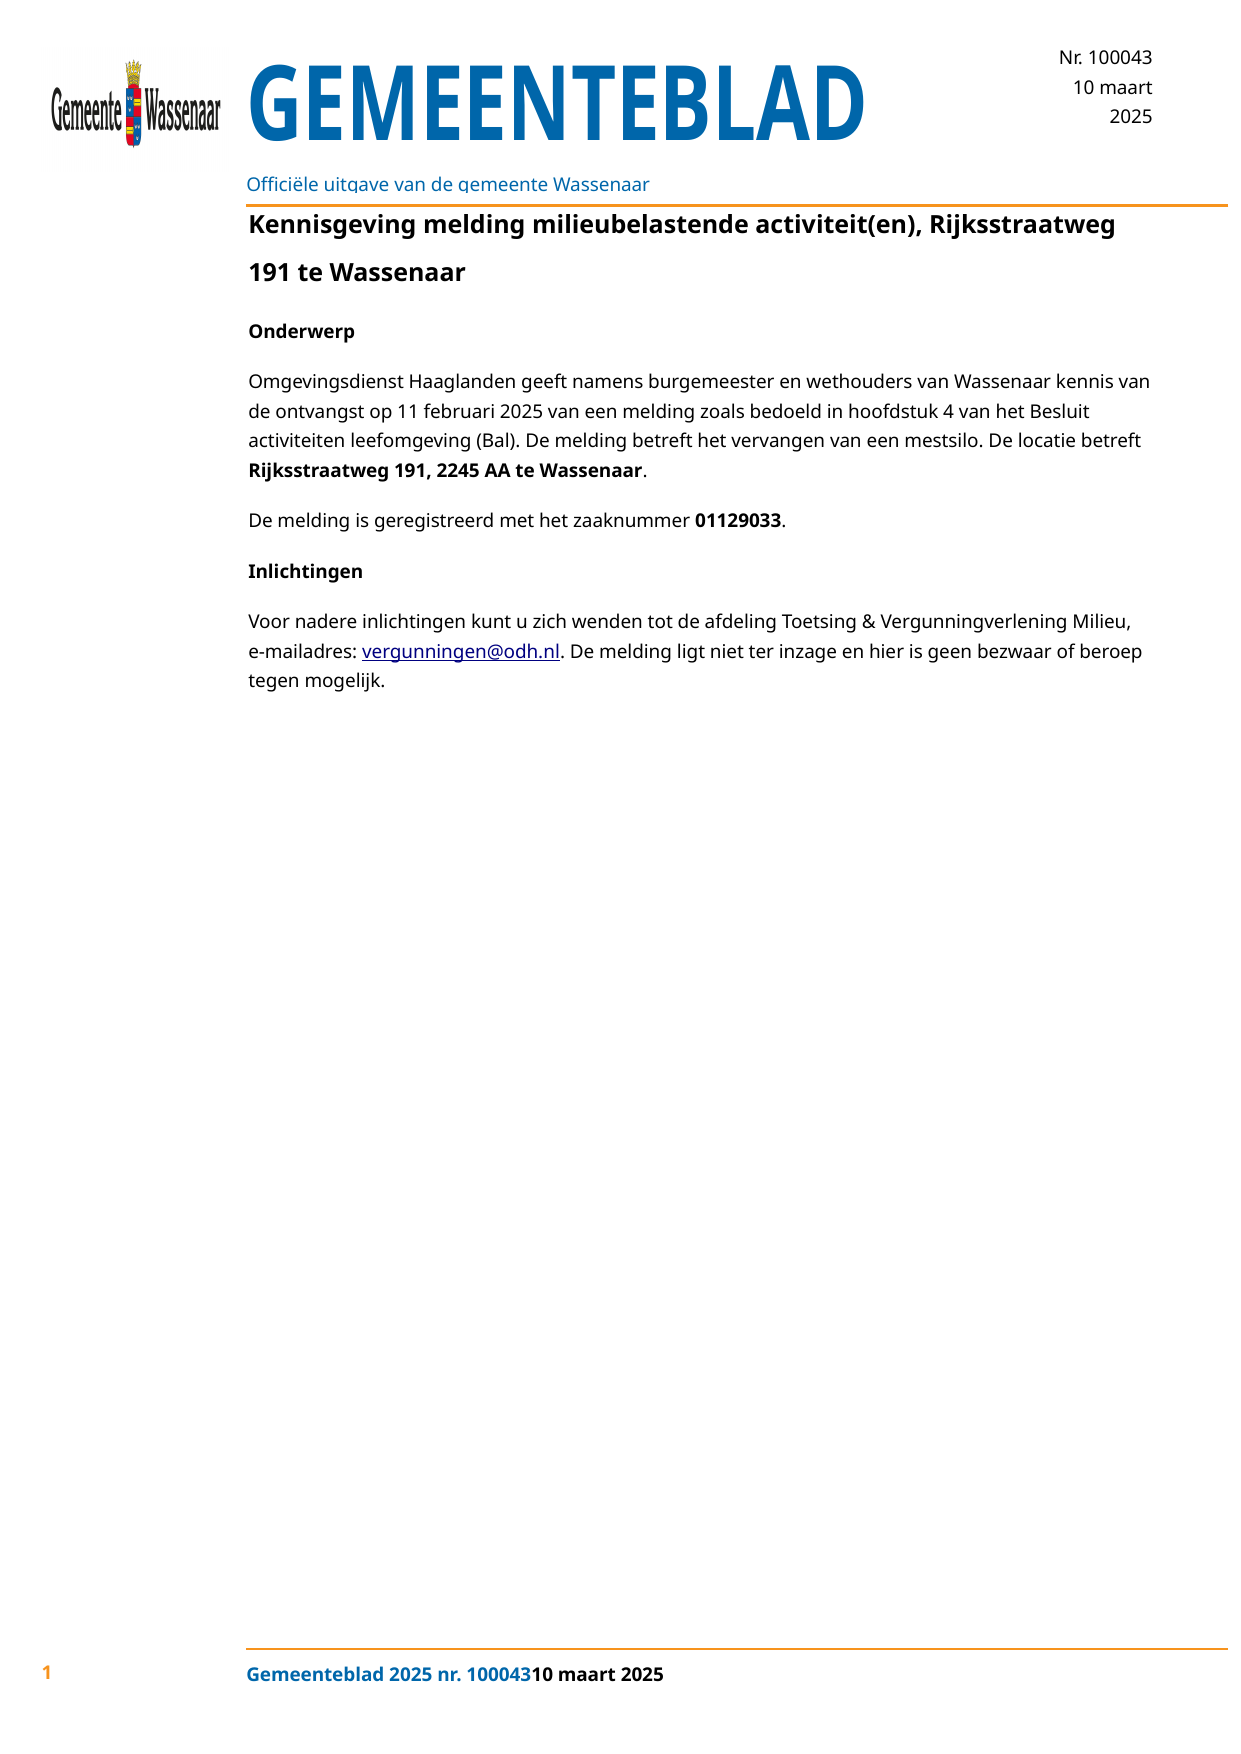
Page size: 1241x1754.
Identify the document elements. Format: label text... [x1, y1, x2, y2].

picture [41, 47, 231, 172]
text Onderwerp [248, 318, 1152, 344]
text Inlichtingen [248, 558, 1152, 584]
text De melding is geregistreerd met het zaaknummer 01129033. [248, 507, 1152, 533]
text Kennisgeving melding milieubelastende activiteit(en), Rijksstraatweg 191 te Wassenaar [248, 207, 1152, 288]
text Voor nadere inlichtingen kunt u zich wenden tot de afdeling Toetsing & Vergunningverlening Milieu, e-mailadres: vergunningen@odh.nl. De melding ligt niet ter inzage en hier is geen bezwaar of beroep tegen mogelijk. [248, 608, 1152, 693]
text Omgevingsdienst Haaglanden geeft namens burgemeester en wethouders van Wassenaar kennis van de ontvangst op 11 februari 2025 van een melding zoals bedoeld in hoofdstuk 4 van het Besluit activiteiten leefomgeving (Bal). De melding betreft het vervangen van een mestsilo. De locatie betreft Rijksstraatweg 191, 2245 AA te Wassenaar. [248, 368, 1152, 483]
